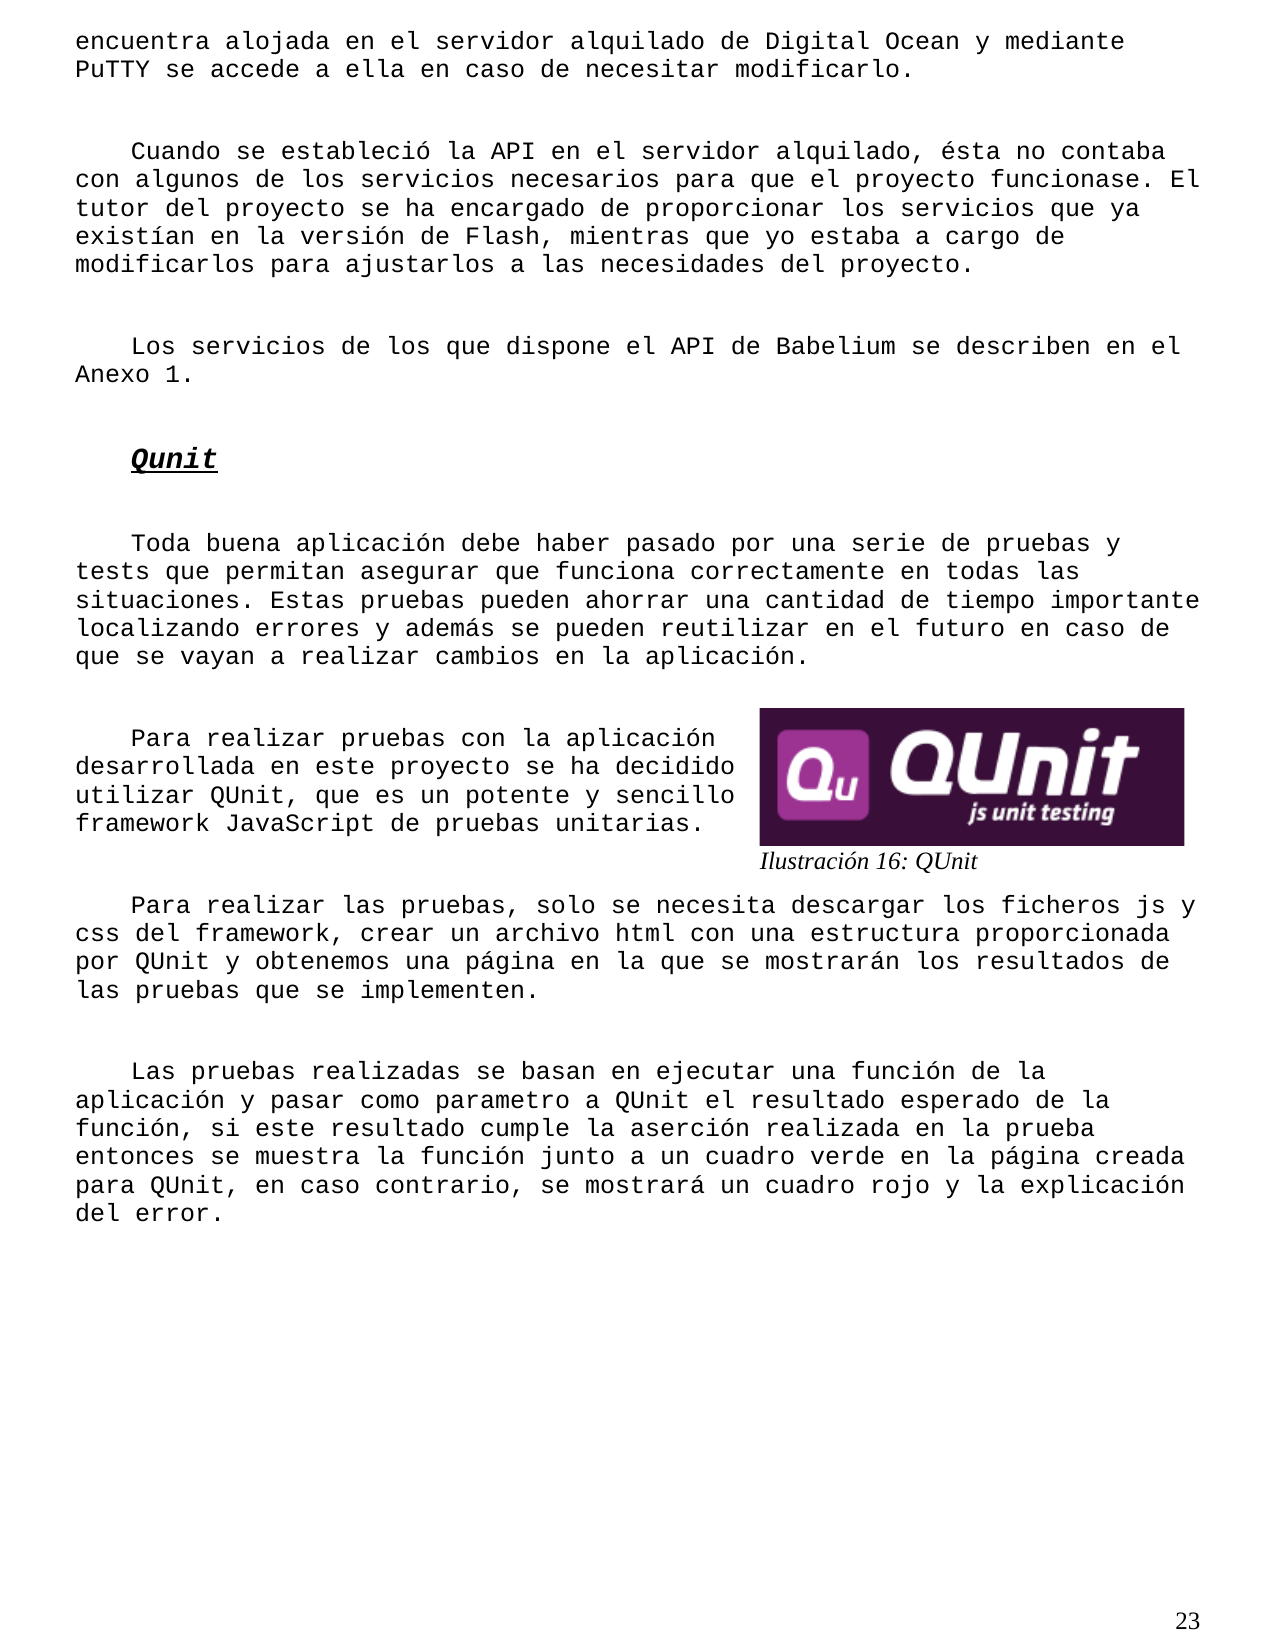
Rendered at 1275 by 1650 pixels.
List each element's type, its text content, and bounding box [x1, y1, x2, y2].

text Toda buena aplicación debe haber pasado por una serie de pruebas y tests que permitan asegurar que funciona correctamente en todas las situaciones. Estas pruebas pueden ahorrar una cantidad de tiempo importante localizando errores y además se pueden reutilizar en el futuro en caso de que se vayan a realizar cambios en la aplicación. [75, 531, 1200, 672]
text encuentra alojada en el servidor alquilado de Digital Ocean y mediante PuTTY se accede a ella en caso de necesitar modificarlo. [75, 29, 1200, 85]
text Qunit [75, 444, 1200, 477]
text Las pruebas realizadas se basan en ejecutar una función de la aplicación y pasar como parametro a QUnit el resultado esperado de la función, si este resultado cumple la aserción realizada en la prueba entonces se muestra la función junto a un cuadro verde en la página creada para QUnit, en caso contrario, se mostrará un cuadro rojo y la explicación del error. [75, 1059, 1200, 1229]
text Para realizar pruebas con la aplicación desarrollada en este proyecto se ha decidido utilizar QUnit, que es un potente y sencillo framework JavaScript de pruebas unitarias. [75, 726, 759, 839]
text Cuando se estableció la API en el servidor alquilado, ésta no contaba con algunos de los servicios necesarios para que el proyecto funcionase. El tutor del proyecto se ha encargado de proporcionar los servicios que ya existían en la versión de Flash, mientras que yo estaba a cargo de modificarlos para ajustarlos a las necesidades del proyecto. [75, 139, 1200, 280]
text Para realizar las pruebas, solo se necesita descargar los ficheros js y css del framework, crear un archivo html con una estructura proporcionada por QUnit y obtenemos una página en la que se mostrarán los resultados de las pruebas que se implementen. [75, 892, 1200, 1006]
text Ilustración 16: QUnit [759, 846, 1184, 874]
text Los servicios de los que dispone el API de Babelium se describen en el Anexo 1. [75, 334, 1200, 390]
picture [759, 708, 1185, 846]
